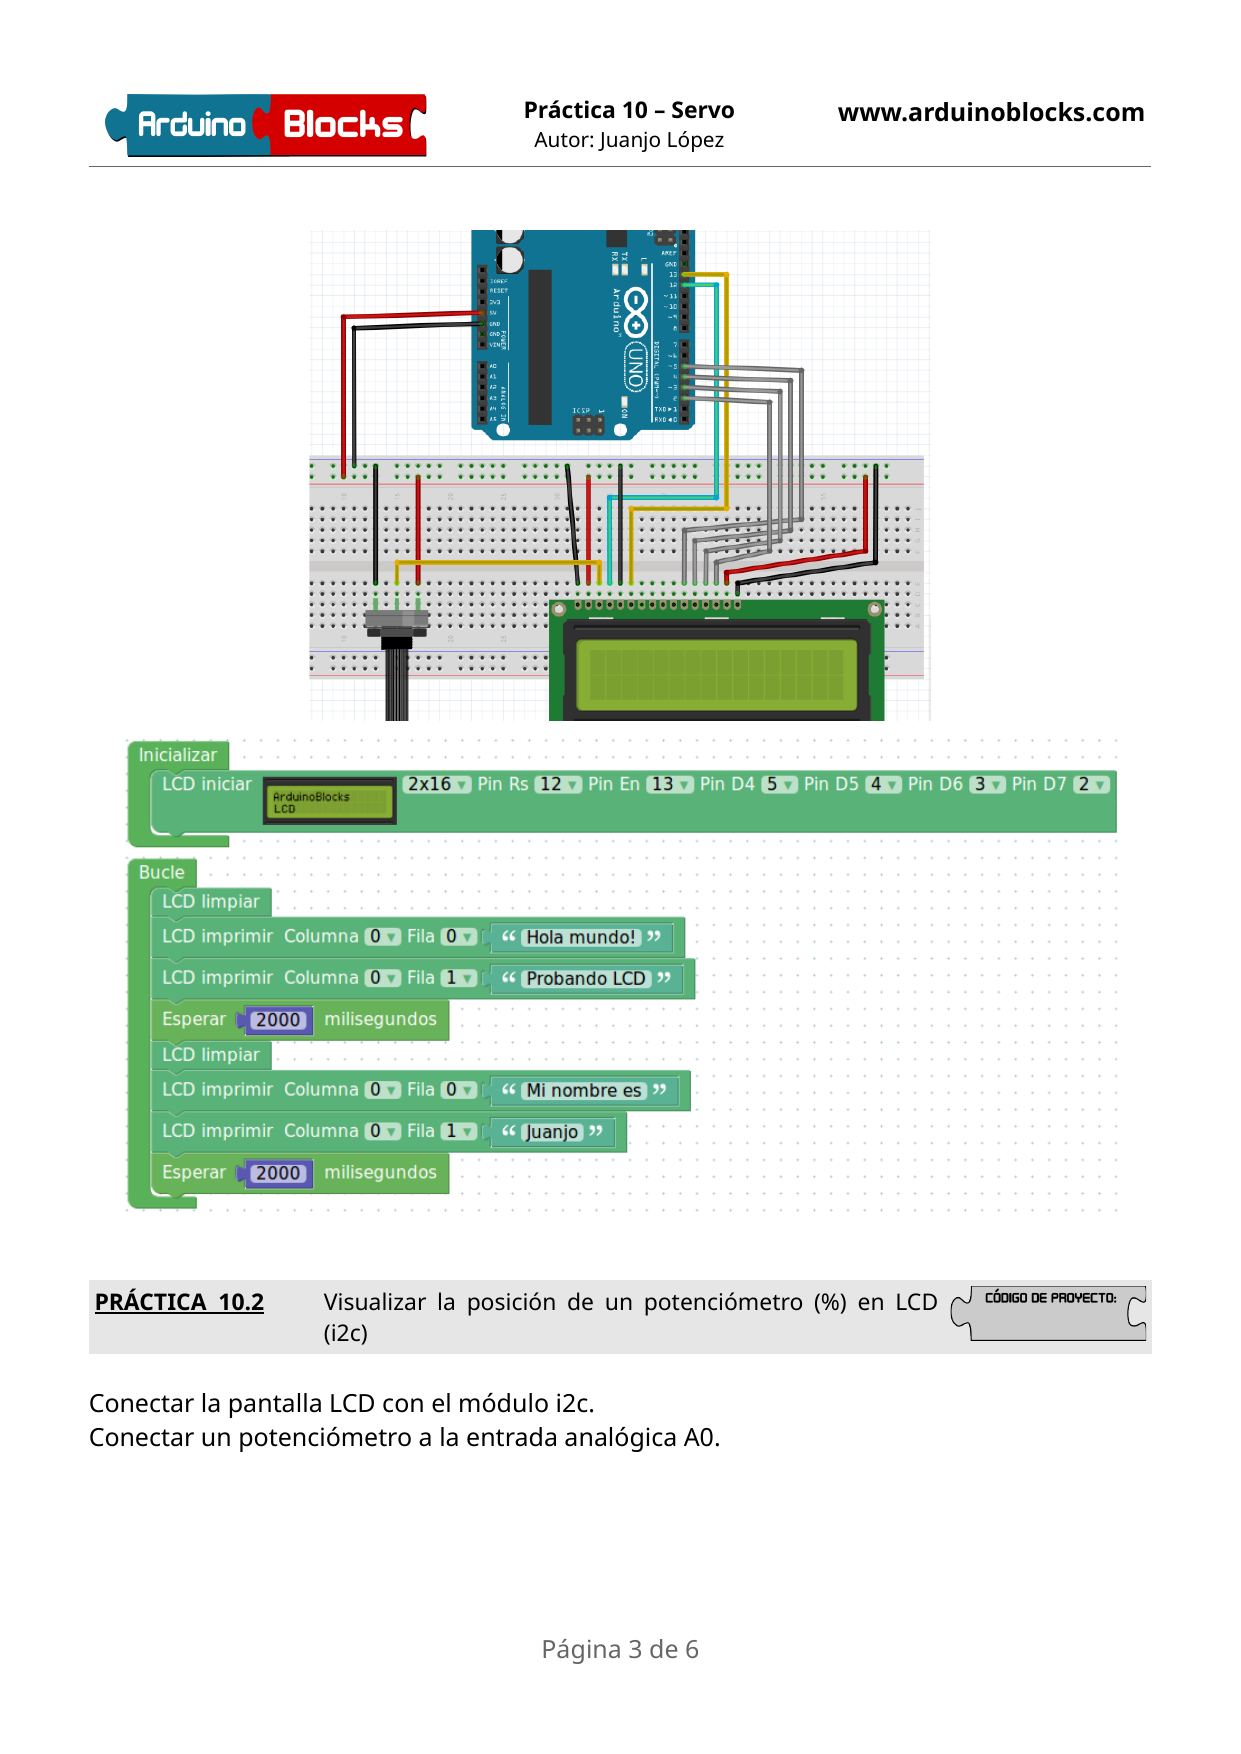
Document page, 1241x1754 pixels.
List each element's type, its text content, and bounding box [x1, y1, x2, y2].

picture [309, 230, 931, 721]
table_header [945, 1280, 1152, 1354]
table_header PRÁCTICA 10.2 [89, 1280, 318, 1354]
table_header [89, 224, 1152, 726]
picture [122, 732, 1118, 1212]
text Conectar la pantalla LCD con el módulo i2c. [88, 1385, 1152, 1419]
text Conectar un potenciómetro a la entrada analógica A0. [88, 1419, 1152, 1453]
table_header [89, 726, 1152, 1218]
picture [105, 94, 427, 157]
picture [950, 1286, 1147, 1341]
table_header Visualizar la posición de un potenciómetro (%) en LCD (i2c) [318, 1280, 945, 1354]
